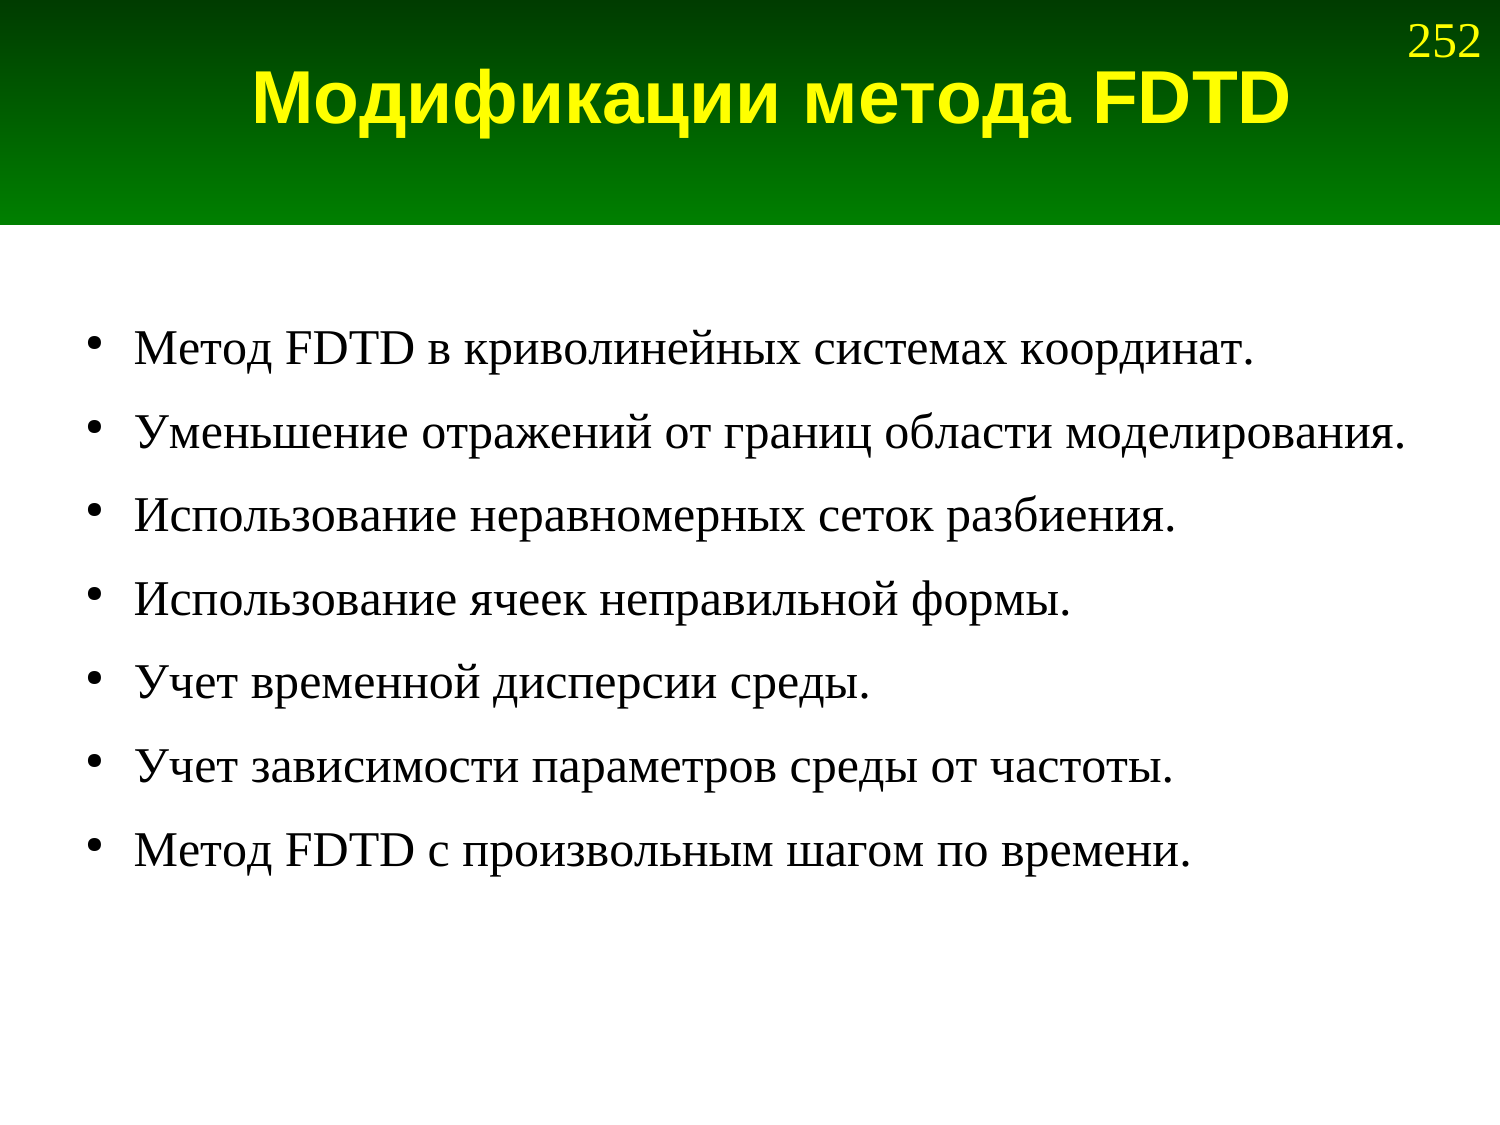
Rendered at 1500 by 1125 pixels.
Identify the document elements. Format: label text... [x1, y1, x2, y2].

title Модификации метода FDTD [123, 0, 1399, 188]
text_box Метод FDTD в криволинейных системах координат. Уменьшение отражений от границ области моделирования. Использование неравномерных сеток разбиения. Использование ячеек неправильной формы. Учет временной дисперсии среды. Учет зависимости параметров среды от частоты. Метод FDTD с произвольным шагом по времени. [70, 307, 1422, 884]
